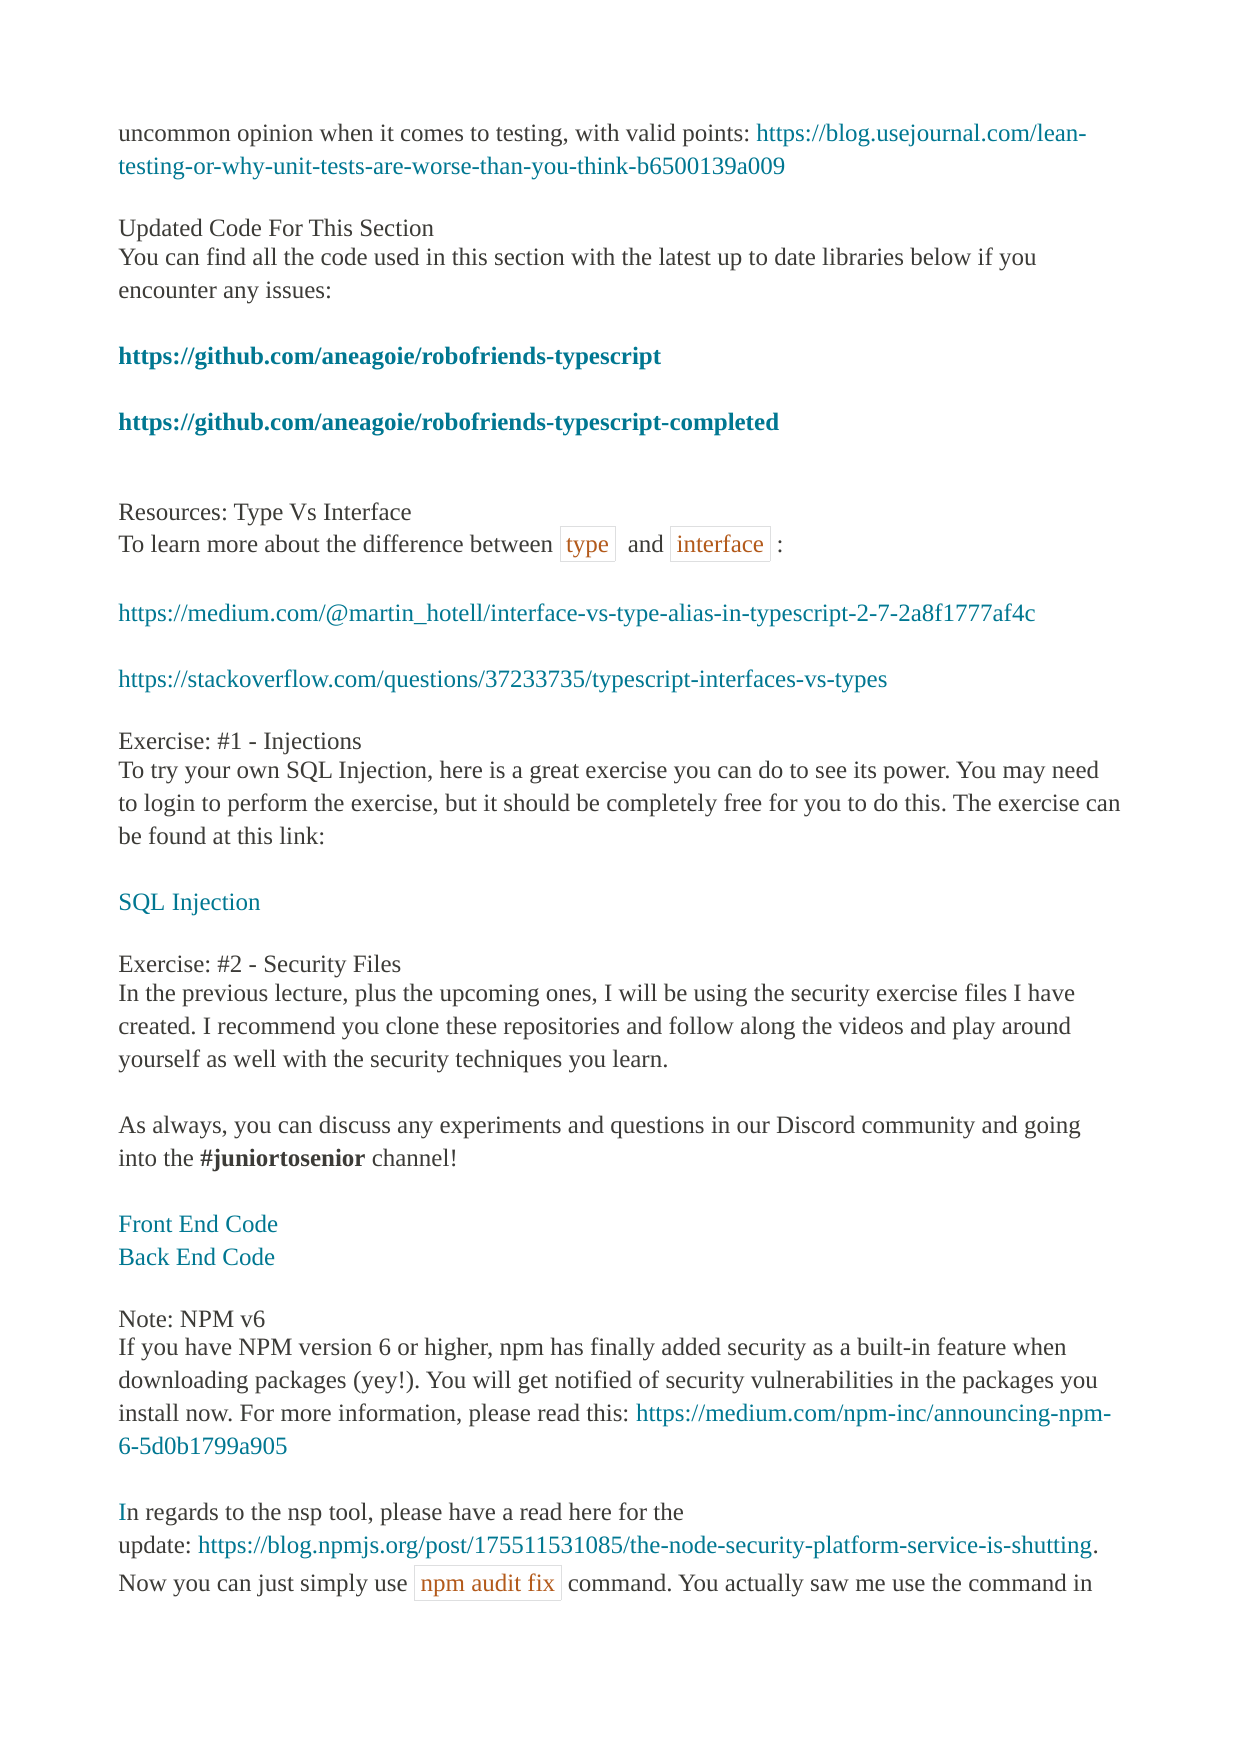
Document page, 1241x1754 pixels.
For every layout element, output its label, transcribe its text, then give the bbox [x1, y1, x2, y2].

text In the previous lecture, plus the upcoming ones, I will be using the security exercise files I have created. I recommend you clone these repositories and follow along the videos and play around yourself as well with the security techniques you learn. As always, you can discuss any experiments and questions in our Discord community and going into the #juniortosenior channel! Front End Code Back End Code [118, 978, 1122, 1271]
text Updated Code For This Section [118, 213, 1122, 242]
text Exercise: #2 - Security Files [118, 949, 1122, 978]
text You can find all the code used in this section with the latest up to date libraries below if you encounter any issues: https://github.com/aneagoie/robofriends-typescript https://github.com/aneagoie/robofriends-typescript-completed [118, 242, 1122, 436]
text To try your own SQL Injection, here is a great exercise you can do to see its power. You may need to login to perform the exercise, but it should be completely free for you to do this. The exercise can be found at this link: SQL Injection [118, 755, 1122, 916]
text Exercise: #1 - Injections [118, 726, 1122, 755]
text Note: NPM v6 [118, 1304, 1122, 1332]
text uncommon opinion when it comes to testing, with valid points: https://blog.usejournal.com/lean-testing-or-why-unit-tests-are-worse-than-you-think-b6500139a009 [118, 118, 1122, 180]
text To learn more about the difference between type and interface : https://medium.com/@martin_hotell/interface-vs-type-alias-in-typescript-2-7-2a8f1777af4c https://stackoverflow.com/questions/37233735/typescript-interfaces-vs-types [118, 526, 1122, 693]
text Resources: Type Vs Interface [118, 497, 1122, 526]
text If you have NPM version 6 or higher, npm has finally added security as a built-in feature when downloading packages (yey!). You will get notified of security vulnerabilities in the packages you install now. For more information, please read this: https://medium.com/npm-inc/announcing-npm-6-5d0b1799a905 In regards to the nsp tool, please have a read here for the update: https://blog.npmjs.org/post/175511531085/the-node-security-platform-service-is-shutting. Now you can just simply use npm audit fix command. You actually saw me use the command in [118, 1332, 1122, 1600]
